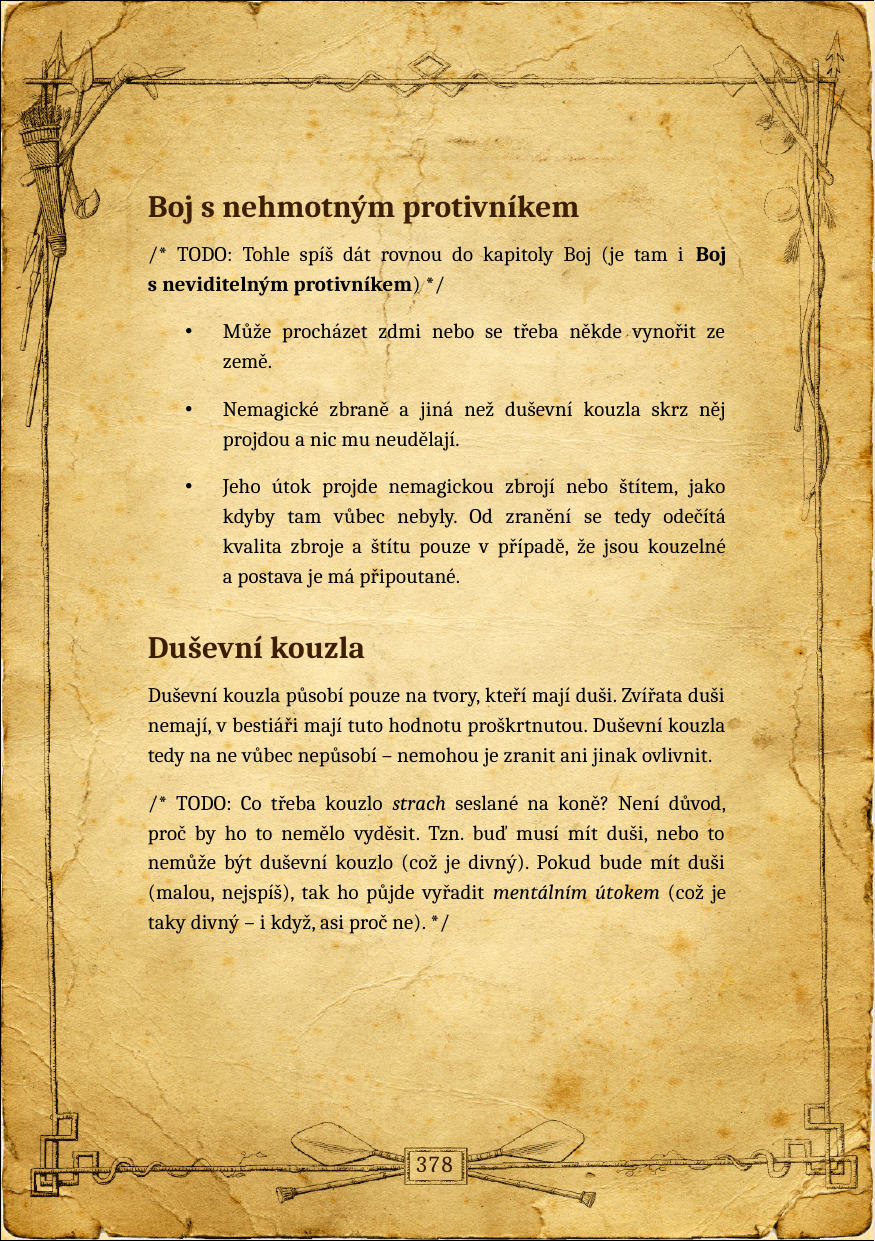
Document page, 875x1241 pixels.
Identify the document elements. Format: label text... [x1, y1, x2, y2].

text Duševní kouzla působí pouze na tvory, kteří mají duši. Zvířata duši nemají, v⁠ bestiáři mají tuto hodnotu proškrtnutou. Duševní kouzla tedy na ne vůbec nepůsobí – nemohou je zranit ani jinak ovlivnit. [148, 684, 726, 768]
subtitle Duševní kouzla [148, 630, 726, 666]
list Může procházet zdmi nebo se třeba někde vynořit ze země. [185, 320, 726, 374]
list Jeho útok projde nemagickou zbrojí nebo štítem, jako kdyby tam vůbec nebyly. Od zranění se tedy odečítá kvalita zbroje a⁠ štítu pouze v⁠ případě, že jsou kouzelné a⁠ postava je má připoutané. [185, 475, 726, 589]
text /* TODO: Tohle spíš dát rovnou do kapitoly Boj (je tam i⁠ Boj s⁠ neviditelným protivníkem) */ [148, 243, 726, 297]
text /* TODO: Co třeba kouzlo strach seslané na koně? Není důvod, proč by ho to nemělo vyděsit. Tzn. buď musí mít duši, nebo to nemůže být duševní kouzlo (což je divný). Pokud bude mít duši (malou, nejspíš), tak ho půjde vyřadit mentálním útokem (což je taky divný – i⁠ když, asi proč ne). */ [148, 791, 726, 935]
subtitle Boj s⁠ nehmotným protivníkem [148, 189, 726, 225]
picture [1, 1, 874, 1240]
list Nemagické zbraně a⁠ jiná než duševní kouzla skrz něj projdou a⁠ nic mu neudělají. [185, 398, 726, 452]
